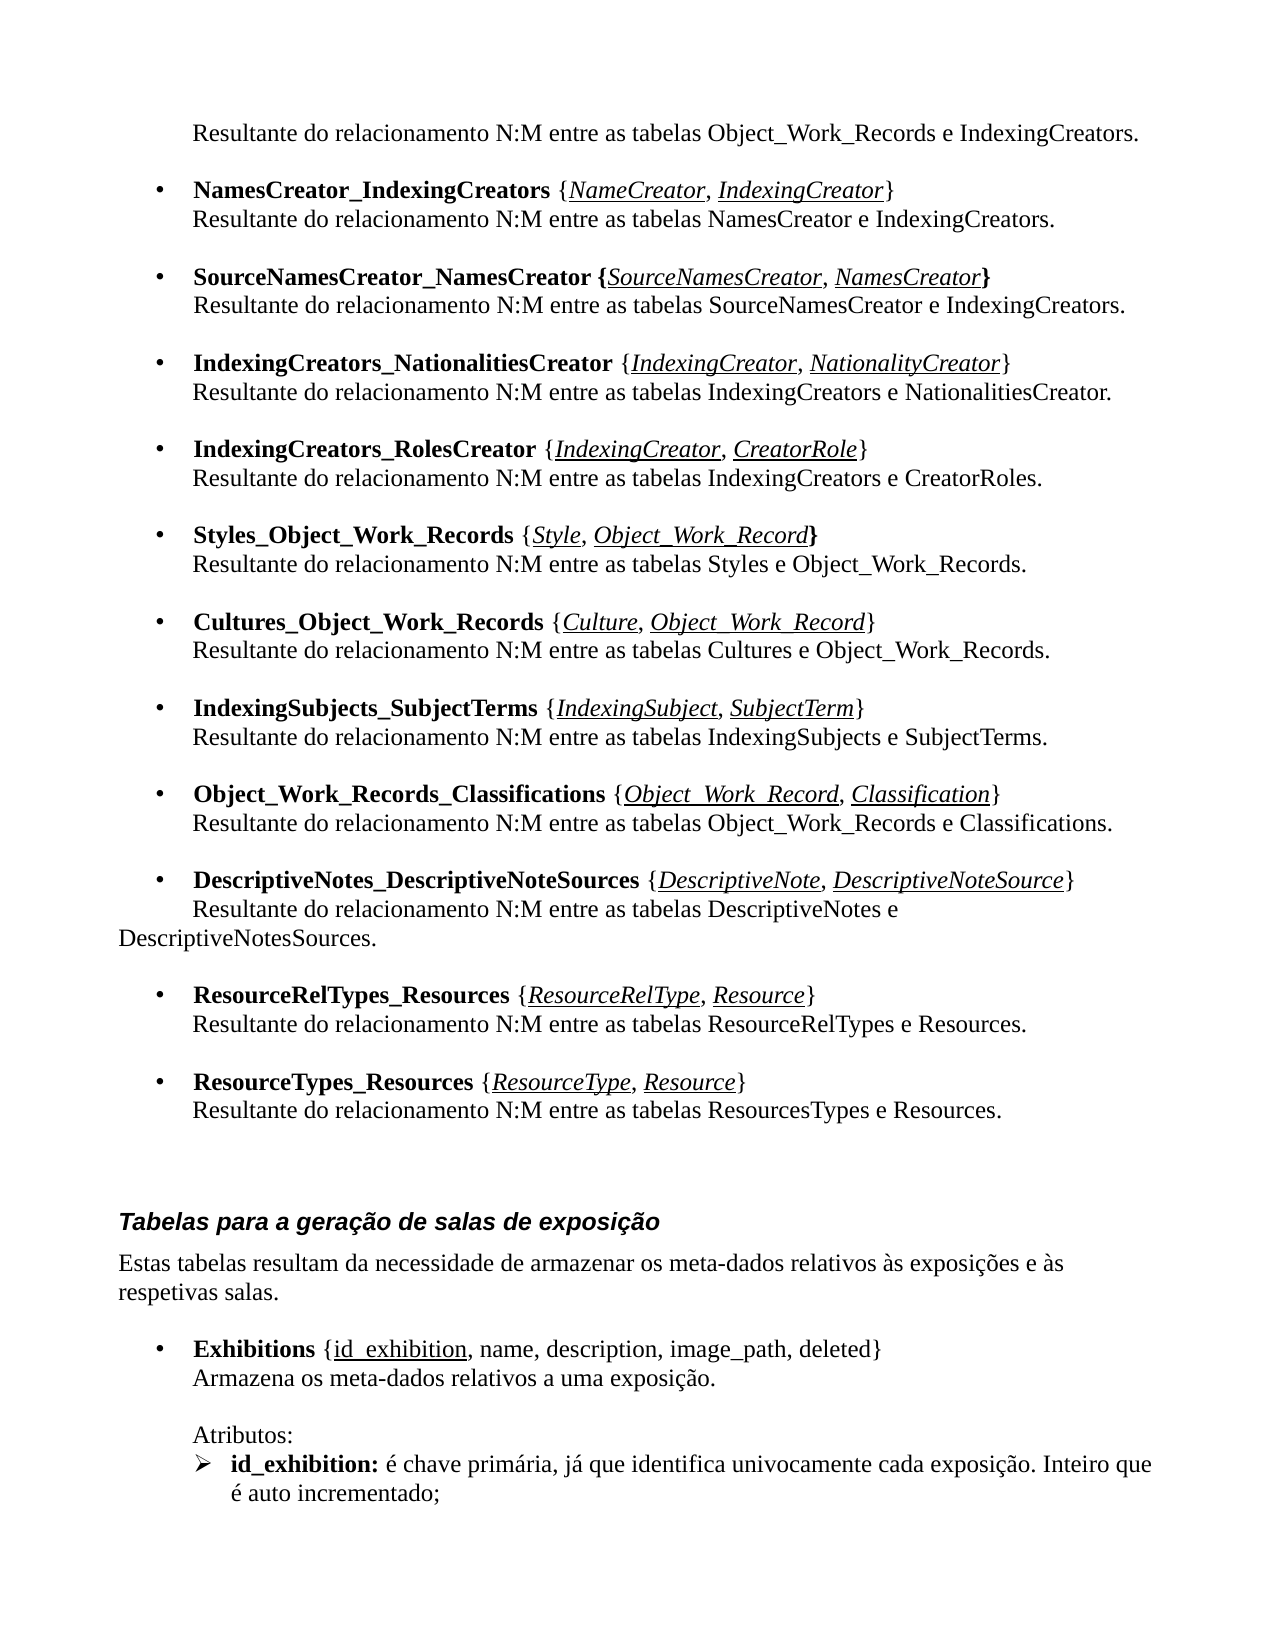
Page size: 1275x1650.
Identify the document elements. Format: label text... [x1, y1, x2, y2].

list Exhibitions {id_exhibition, name, description, image_path, deleted} [156, 1334, 1157, 1363]
list IndexingCreators_RolesCreator {IndexingCreator, CreatorRole} [156, 434, 1157, 463]
text Resultante do relacionamento N:M entre as tabelas Cultures e Object_Work_Records. [118, 636, 1157, 664]
text Resultante do relacionamento N:M entre as tabelas Object_Work_Records e IndexingCreators. [118, 118, 1157, 147]
list NamesCreator_IndexingCreators {NameCreator, IndexingCreator} [156, 176, 1157, 204]
text Resultante do relacionamento N:M entre as tabelas IndexingCreators e CreatorRoles. [118, 463, 1157, 492]
text Armazena os meta-dados relativos a uma exposição. [118, 1363, 1157, 1392]
subtitle Tabelas para a geração de salas de exposição [118, 1207, 1157, 1235]
list IndexingCreators_NationalitiesCreator {IndexingCreator, NationalityCreator} [156, 348, 1157, 377]
list ResourceRelTypes_Resources {ResourceRelType, Resource} [156, 981, 1157, 1009]
text Resultante do relacionamento N:M entre as tabelas ResourceRelTypes e Resources. [118, 1009, 1157, 1038]
list IndexingSubjects_SubjectTerms {IndexingSubject, SubjectTerm} [156, 693, 1157, 722]
list Styles_Object_Work_Records {Style, Object_Work_Record} [156, 521, 1157, 549]
text Resultante do relacionamento N:M entre as tabelas ResourcesTypes e Resources. [118, 1096, 1157, 1124]
list Cultures_Object_Work_Records {Culture, Object_Work_Record} [156, 607, 1157, 636]
text Atributos: [118, 1420, 1157, 1449]
text Resultante do relacionamento N:M entre as tabelas NamesCreator e IndexingCreators. [118, 204, 1157, 233]
text Resultante do relacionamento N:M entre as tabelas Object_Work_Records e Classifications. [118, 808, 1157, 837]
text Resultante do relacionamento N:M entre as tabelas DescriptiveNotes e DescriptiveNotesSources. [118, 894, 1157, 952]
list id_exhibition: é chave primária, já que identifica univocamente cada exposição. Inteiro que é auto incrementado; [193, 1449, 1157, 1507]
text Resultante do relacionamento N:M entre as tabelas IndexingCreators e NationalitiesCreator. [118, 377, 1157, 406]
text Estas tabelas resultam da necessidade de armazenar os meta-dados relativos às exposições e às respetivas salas. [118, 1248, 1157, 1305]
list Object_Work_Records_Classifications {Object_Work_Record, Classification} [156, 779, 1157, 808]
list ResourceTypes_Resources {ResourceType, Resource} [156, 1067, 1157, 1096]
text Resultante do relacionamento N:M entre as tabelas IndexingSubjects e SubjectTerms. [118, 722, 1157, 751]
list SourceNamesCreator_NamesCreator {SourceNamesCreator, NamesCreator} [156, 262, 1157, 291]
text Resultante do relacionamento N:M entre as tabelas Styles e Object_Work_Records. [118, 549, 1157, 578]
list DescriptiveNotes_DescriptiveNoteSources {DescriptiveNote, DescriptiveNoteSource} [156, 866, 1157, 894]
list Resultante do relacionamento N:M entre as tabelas SourceNamesCreator e IndexingCreators. [156, 291, 1157, 319]
